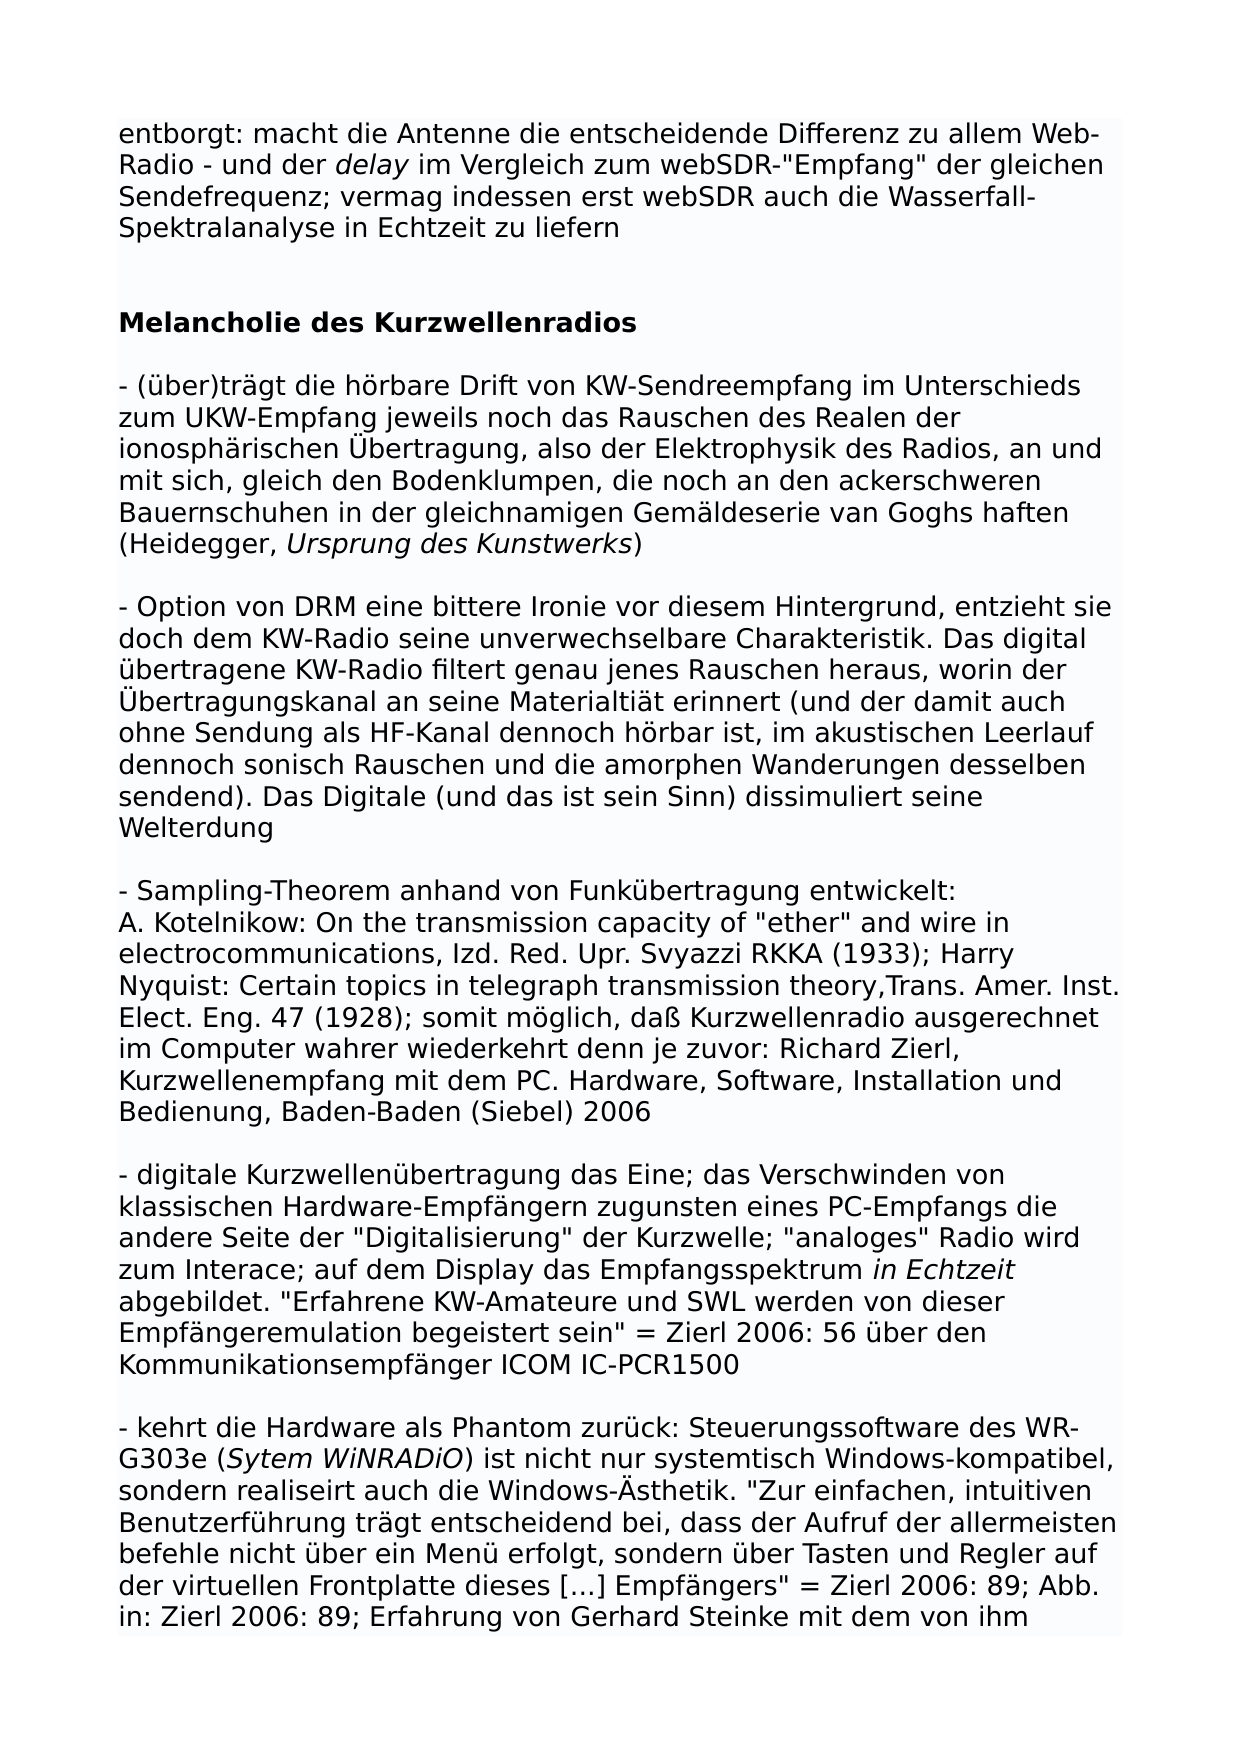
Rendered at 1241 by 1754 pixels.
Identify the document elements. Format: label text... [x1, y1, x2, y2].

text - kehrt die Hardware als Phantom zurück: Steuerungssoftware des WR-G303e (Sytem WiNRADiO) ist nicht nur systemtisch Windows-kompatibel, sondern realiseirt auch die Windows-Ästhetik. "Zur einfachen, intuitiven Benutzerführung trägt entscheidend bei, dass der Aufruf der allermeisten befehle nicht über ein Menü erfolgt, sondern über Tasten und Regler auf der virtuellen Frontplatte dieses [...] Empfängers" = Zierl 2006: 89; Abb. in: Zierl 2006: 89; Erfahrung von Gerhard Steinke mit dem von ihm [118, 1412, 1122, 1633]
text entborgt: macht die Antenne die entscheidende Differenz zu allem Web-Radio - und der delay im Vergleich zum webSDR-"Empfang" der gleichen Sendefrequenz; vermag indessen erst webSDR auch die Wasserfall-Spektralanalyse in Echtzeit zu liefern [118, 118, 1122, 244]
text - Option von DRM eine bittere Ironie vor diesem Hintergrund, entzieht sie doch dem KW-Radio seine unverwechselbare Charakteristik. Das digital übertragene KW-Radio filtert genau jenes Rauschen heraus, worin der Übertragungskanal an seine Materialtiät erinnert (und der damit auch ohne Sendung als HF-Kanal dennoch hörbar ist, im akustischen Leerlauf dennoch sonisch Rauschen und die amorphen Wanderungen desselben sendend). Das Digitale (und das ist sein Sinn) dissimuliert seine Welterdung [118, 592, 1122, 844]
text - (über)trägt die hörbare Drift von KW-Sendreempfang im Unterschieds zum UKW-Empfang jeweils noch das Rauschen des Realen der ionosphärischen Übertragung, also der Elektrophysik des Radios, an und mit sich, gleich den Bodenklumpen, die noch an den ackerschweren Bauernschuhen in der gleichnamigen Gemäldeserie van Goghs haften (Heidegger, Ursprung des Kunstwerks) [118, 371, 1122, 560]
text - digitale Kurzwellenübertragung das Eine; das Verschwinden von klassischen Hardware-Empfängern zugunsten eines PC-Empfangs die andere Seite der "Digitalisierung" der Kurzwelle; "analoges" Radio wird zum Interace; auf dem Display das Empfangsspektrum in Echtzeit abgebildet. "Erfahrene KW-Amateure und SWL werden von dieser Empfängeremulation begeistert sein" = Zierl 2006: 56 über den Kommunikationsempfänger ICOM IC-PCR1500 [118, 1160, 1122, 1381]
text - Sampling-Theorem anhand von Funkübertragung entwickelt: [118, 876, 1122, 907]
text A. Kotelnikow: On the transmission capacity of "ether" and wire in electrocommunications, Izd. Red. Upr. Svyazzi RKKA (1933); Harry Nyquist: Certain topics in telegraph transmission theory,Trans. Amer. Inst. Elect. Eng. 47 (1928); somit möglich, daß Kurzwellenradio ausgerechnet im Computer wahrer wiederkehrt denn je zuvor: Richard Zierl, Kurzwellenempfang mit dem PC. Hardware, Software, Installation und Bedienung, Baden-Baden (Siebel) 2006 [118, 907, 1122, 1128]
text Melancholie des Kurzwellenradios [118, 307, 1122, 339]
